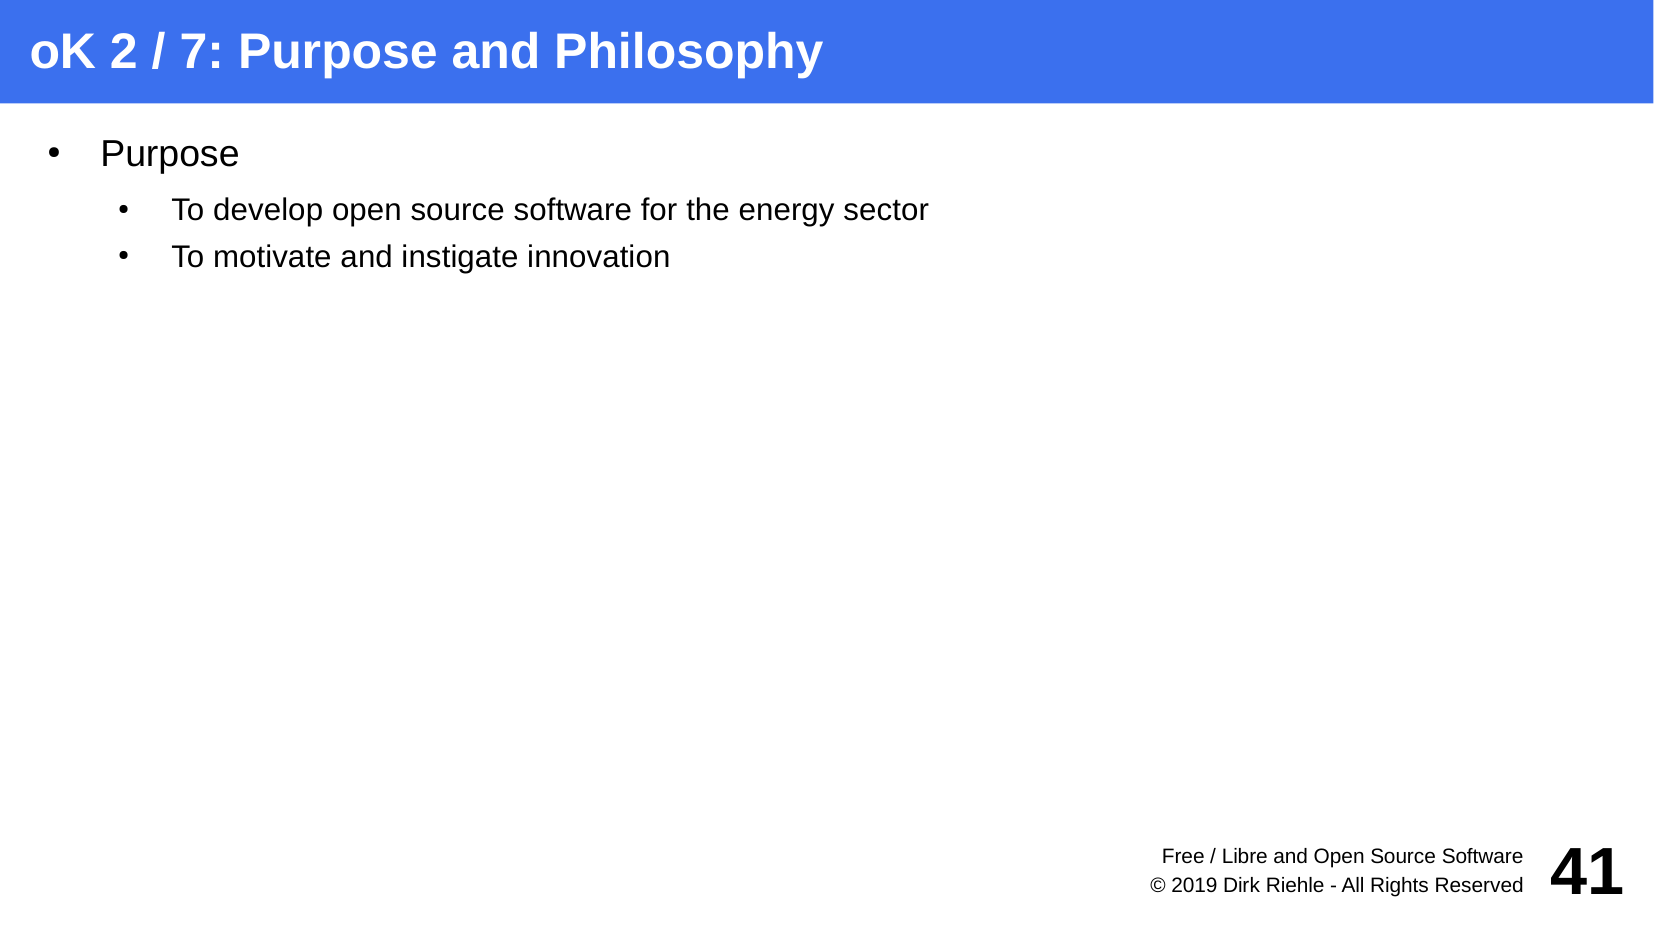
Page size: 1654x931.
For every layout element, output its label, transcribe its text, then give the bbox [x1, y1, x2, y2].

title oK 2 / 7: Purpose and Philosophy [0, 0, 1654, 104]
list Purpose To develop open source software for the energy sector To motivate and instigate innovation [29, 132, 1625, 813]
